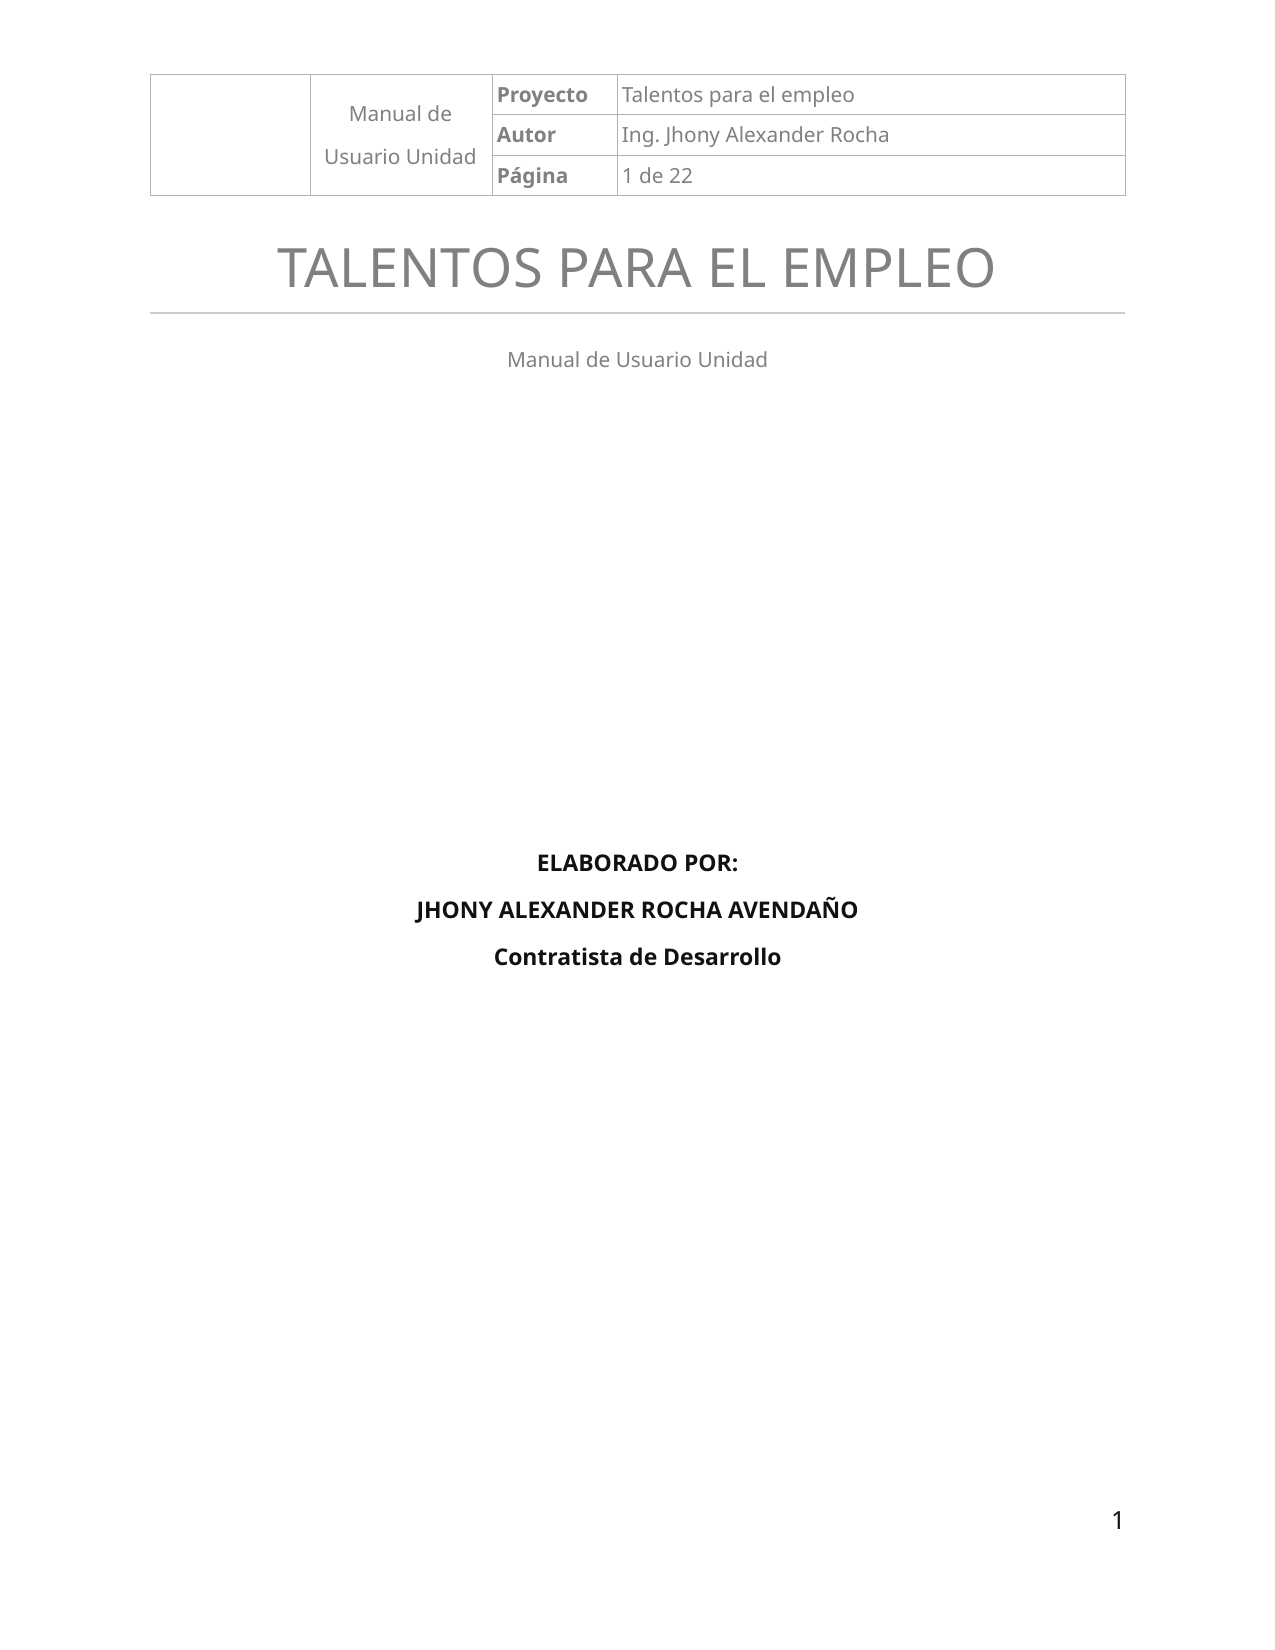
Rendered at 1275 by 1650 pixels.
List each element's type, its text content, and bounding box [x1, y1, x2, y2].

text Manual de Usuario Unidad [150, 345, 1125, 373]
title TALENTOS PARA EL EMPLEO [150, 230, 1125, 312]
text JHONY ALEXANDER ROCHA AVENDAÑO [150, 894, 1125, 925]
text ELABORADO POR: [150, 847, 1125, 878]
text Contratista de Desarrollo [150, 941, 1125, 972]
